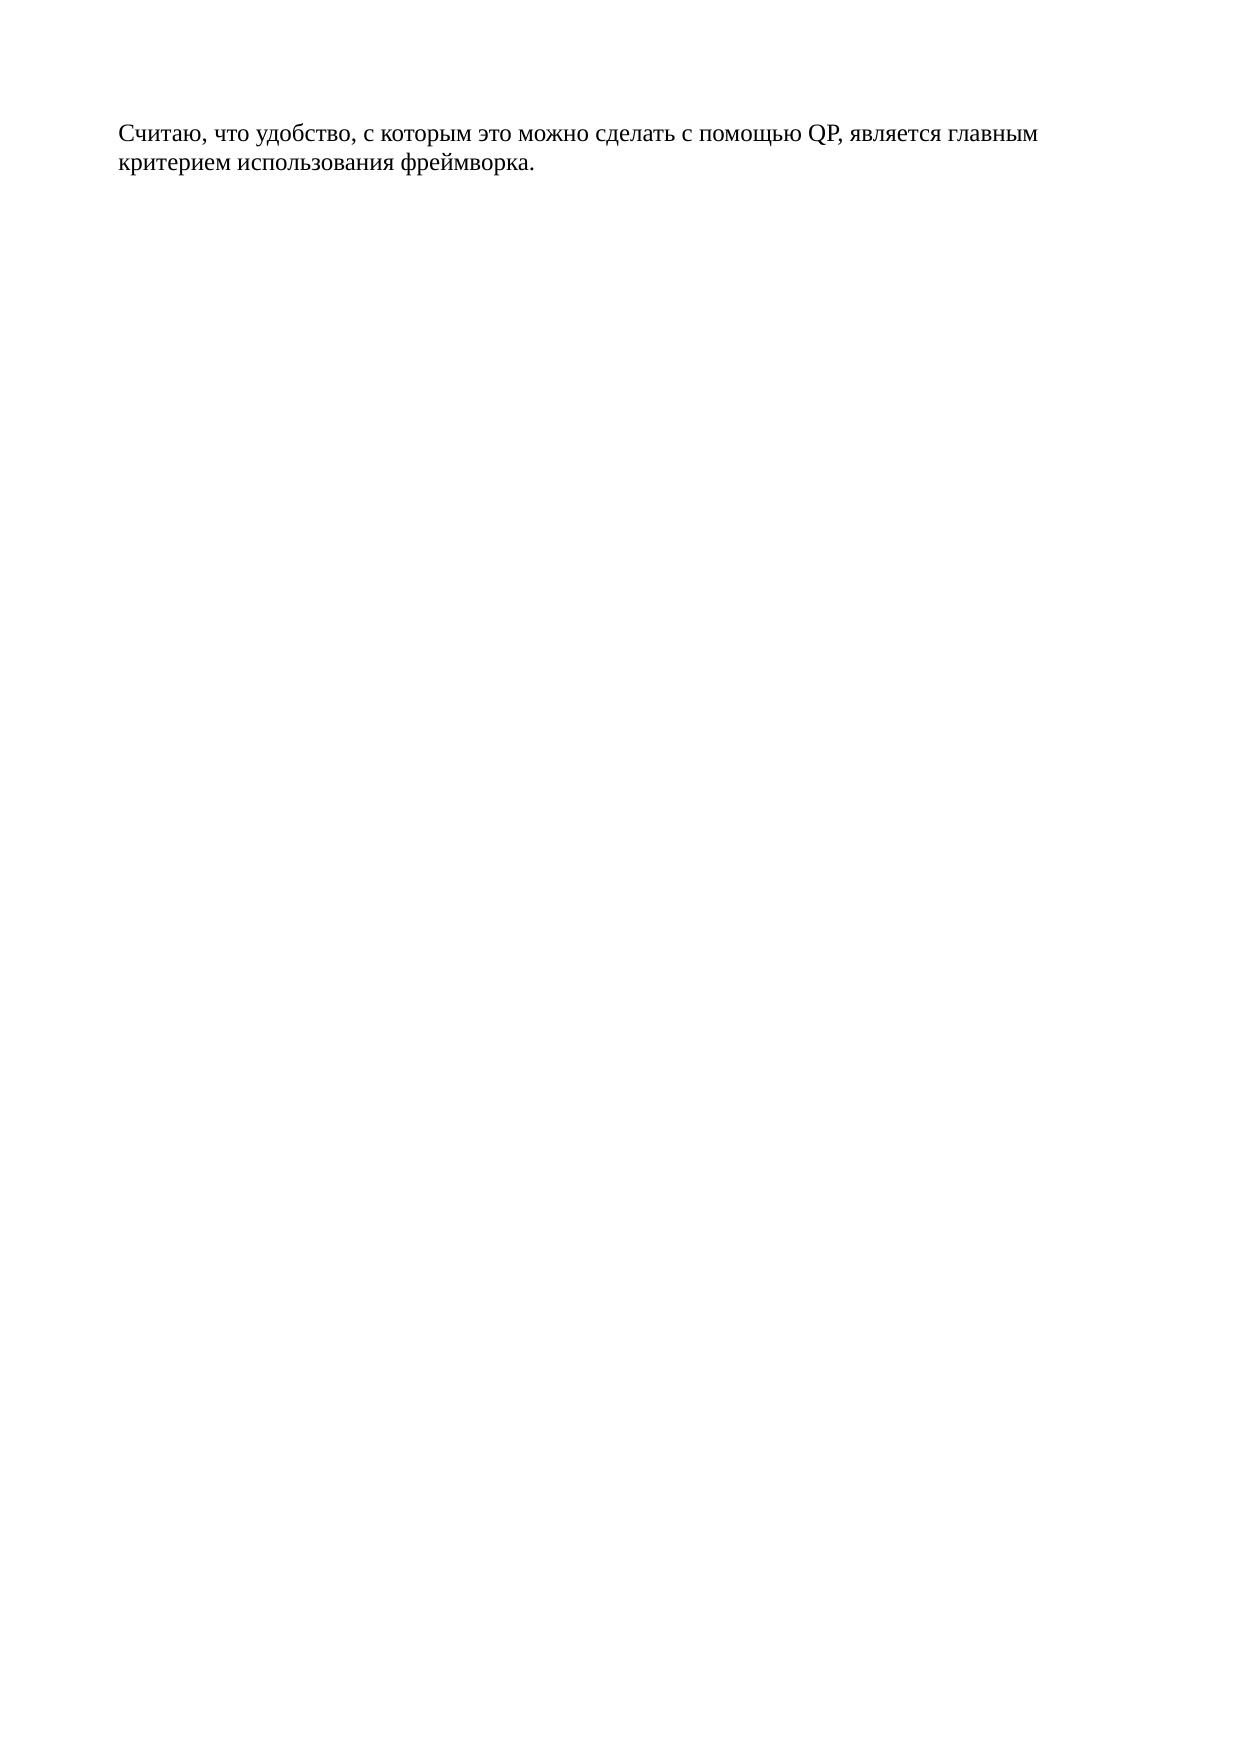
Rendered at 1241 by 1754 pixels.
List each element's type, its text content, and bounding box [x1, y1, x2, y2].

text Считаю, что удобство, с которым это можно сделать с помощью QP, является главным критерием использования фреймворка. [118, 118, 1122, 176]
